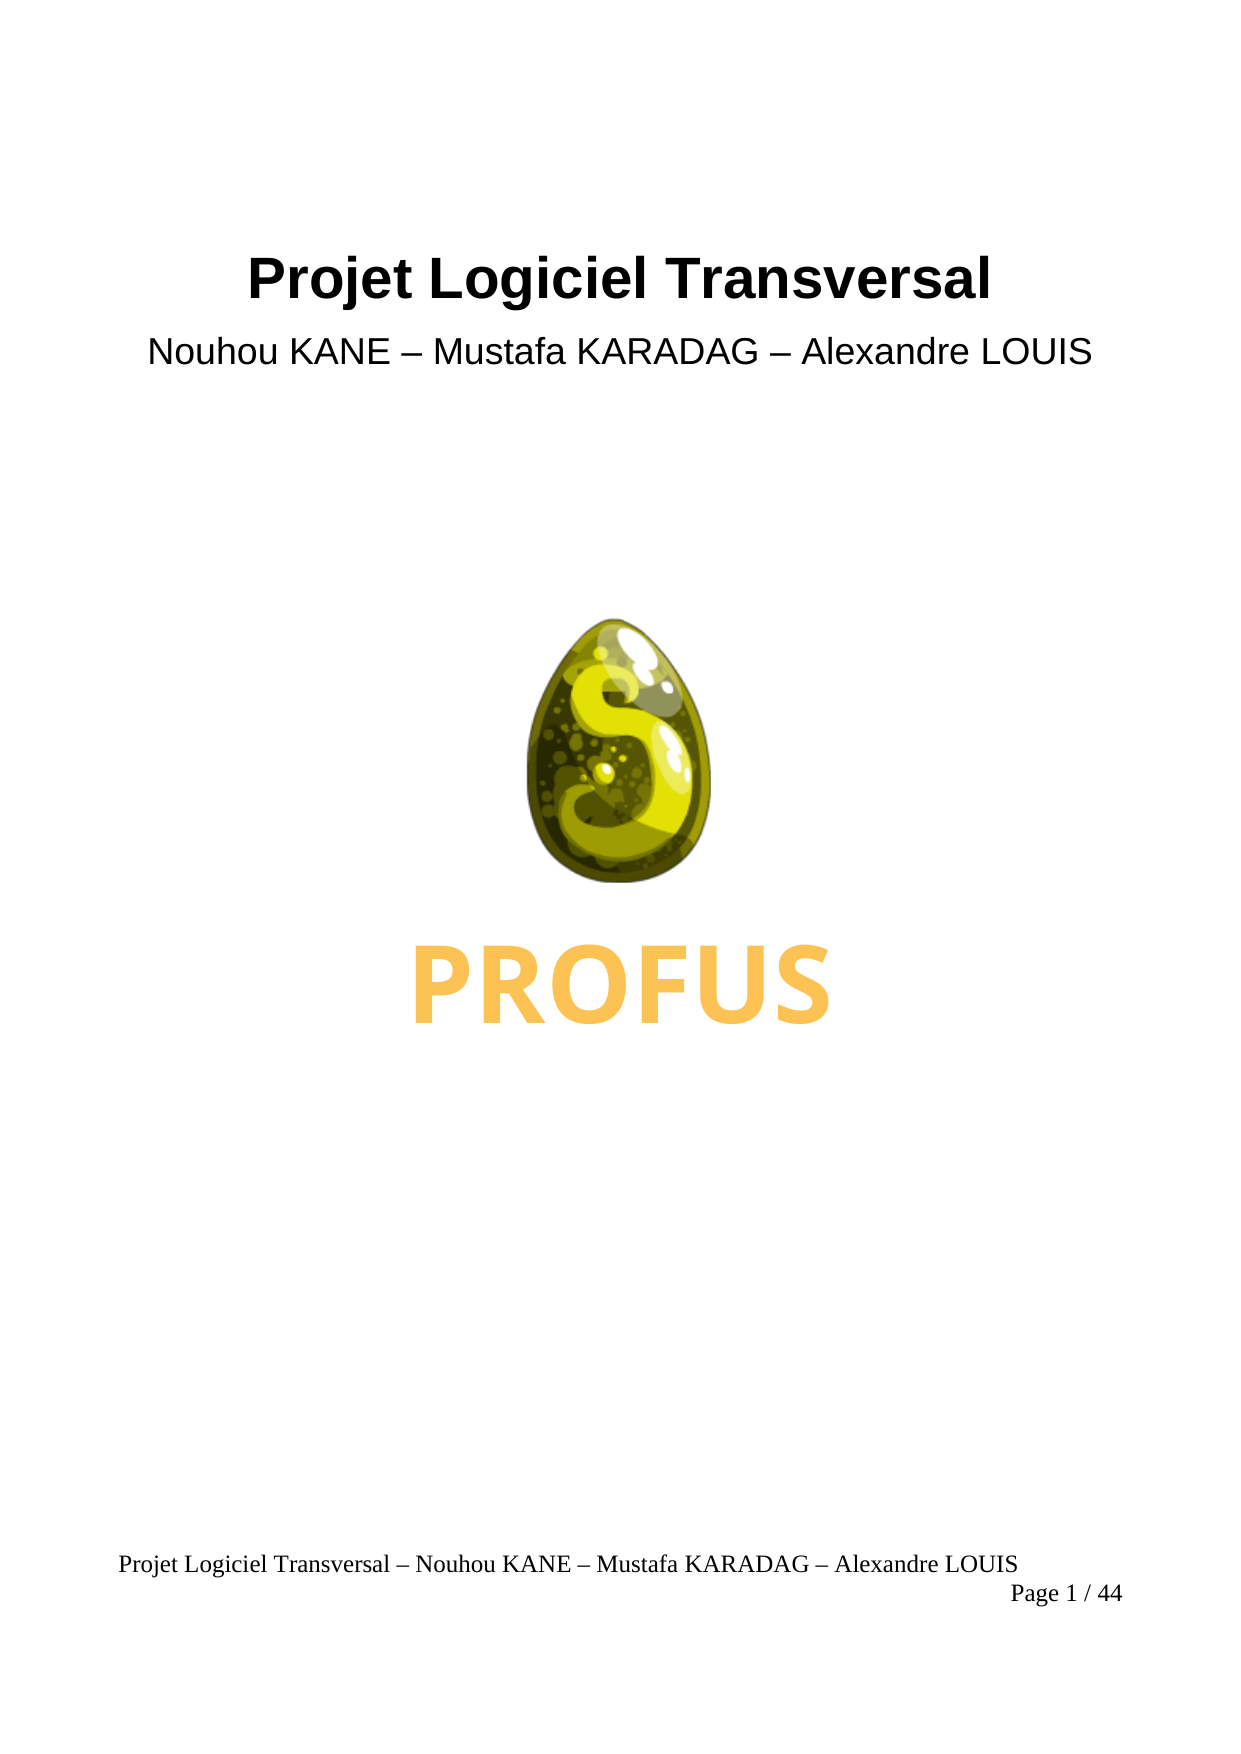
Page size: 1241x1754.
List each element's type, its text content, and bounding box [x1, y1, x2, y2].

text Nouhou KANE – Mustafa KARADAG – Alexandre LOUIS [118, 329, 1122, 373]
text Projet Logiciel Transversal [118, 244, 1122, 311]
text PROFUS [118, 908, 1122, 1056]
